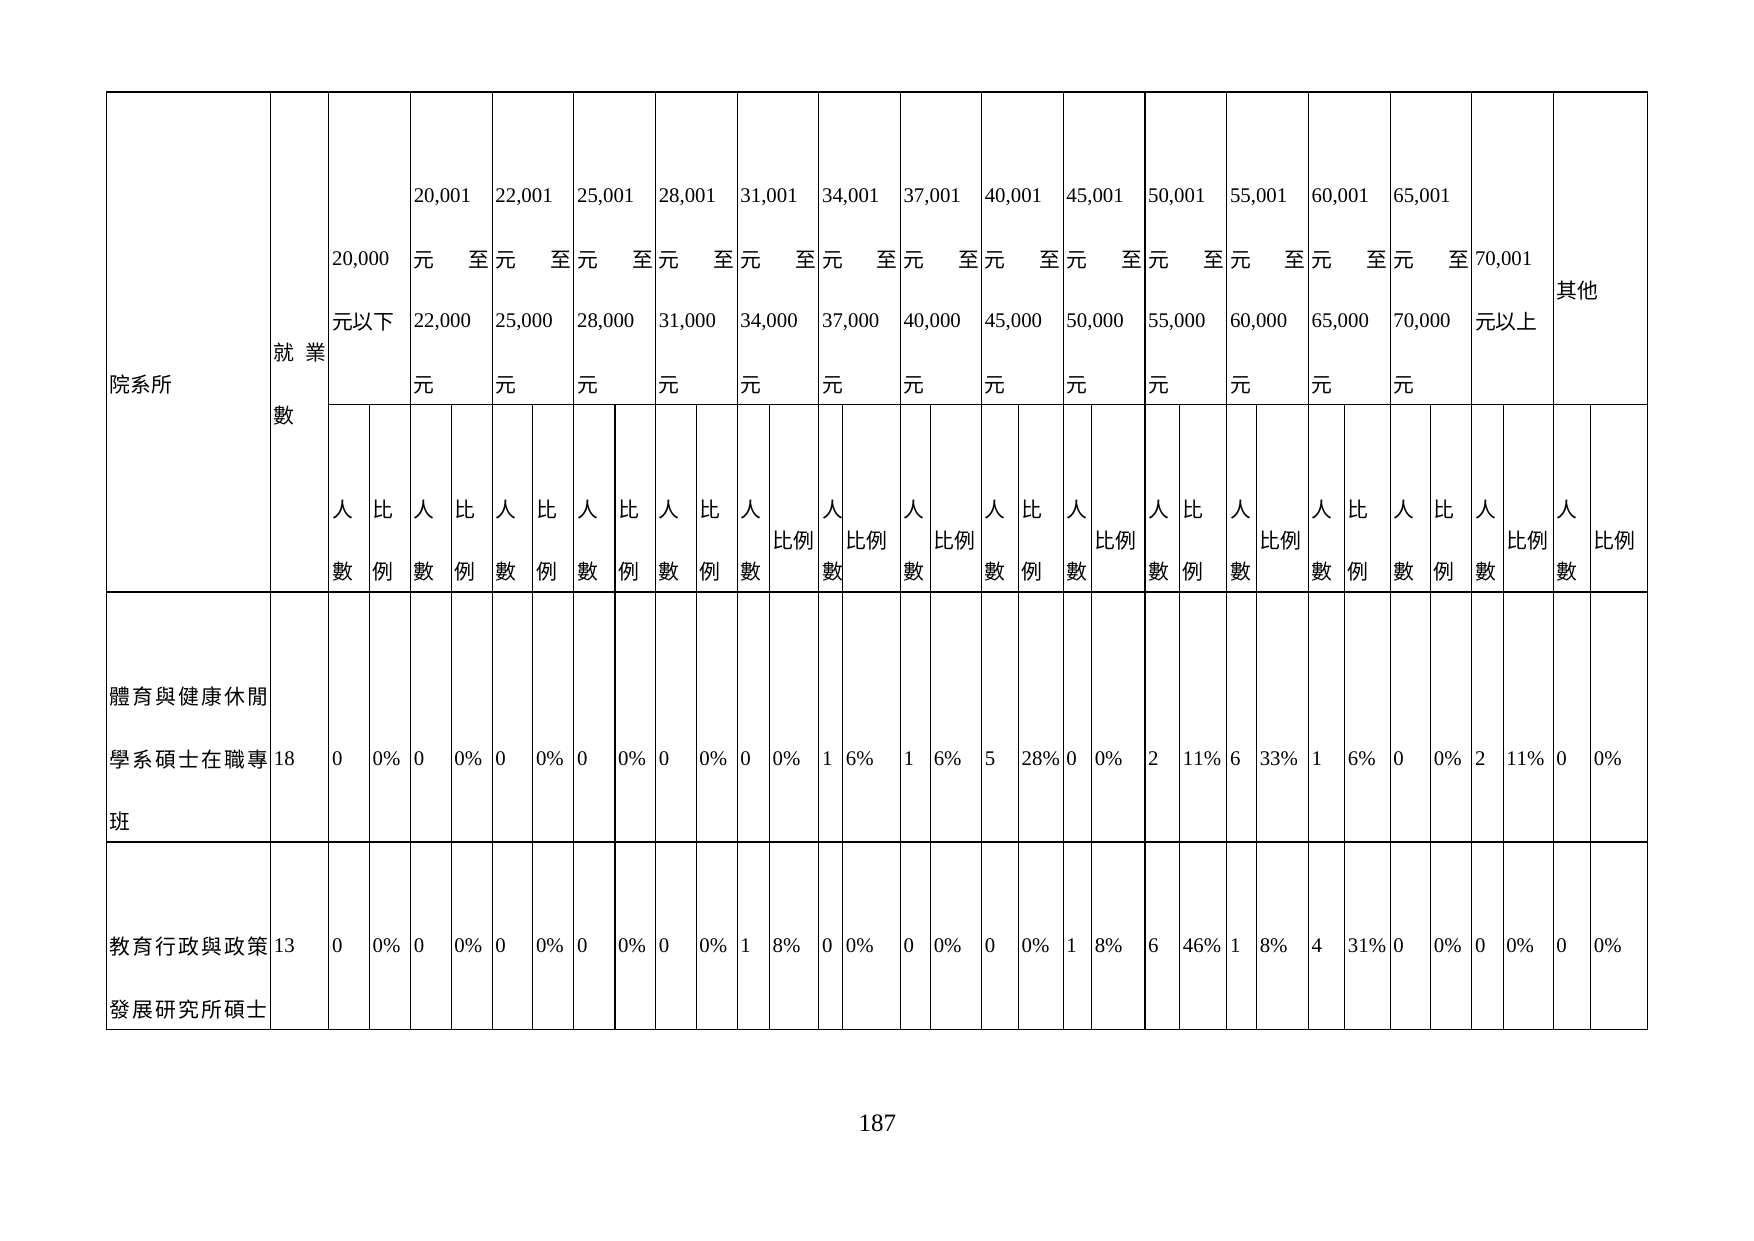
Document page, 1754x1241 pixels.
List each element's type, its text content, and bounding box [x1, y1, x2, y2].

table_header 就業數 [271, 93, 328, 591]
table_cell 0 [656, 593, 696, 841]
table_cell 比例 [1257, 405, 1308, 591]
table_cell 0 [1554, 843, 1590, 1029]
table_header 50,001元至55,000元 [1146, 93, 1226, 404]
table_cell 0 [1391, 593, 1430, 841]
table_cell 0% [1019, 843, 1063, 1029]
table_cell 0% [843, 843, 900, 1029]
table_cell 0% [616, 843, 655, 1029]
table_cell 2 [1146, 593, 1179, 841]
table_cell 0% [1431, 593, 1471, 841]
table_cell 0% [452, 593, 492, 841]
table_cell 人數 [1309, 405, 1344, 591]
table_cell 0% [697, 843, 737, 1029]
table_cell 0 [738, 593, 769, 841]
table_cell 比例 [1504, 405, 1553, 591]
table_cell 比例 [1345, 405, 1390, 591]
table_cell 0% [533, 593, 573, 841]
table_cell 人數 [982, 405, 1018, 591]
table_cell 比例 [697, 405, 737, 591]
table_header 55,001元至60,000元 [1227, 93, 1308, 404]
table_cell 0 [411, 843, 451, 1029]
table_cell 0% [1092, 593, 1144, 841]
table_cell 比例 [931, 405, 981, 591]
table_cell 0 [1472, 843, 1503, 1029]
table_cell 人數 [493, 405, 532, 591]
table_cell 人數 [329, 405, 369, 591]
table_cell 人數 [1064, 405, 1091, 591]
table_cell 0 [901, 843, 930, 1029]
table_cell 46% [1180, 843, 1226, 1029]
table_header 37,001元至40,000元 [901, 93, 981, 404]
table_cell 11% [1504, 593, 1553, 841]
table_cell 比例 [1591, 405, 1647, 591]
table_cell 0 [574, 593, 614, 841]
table_cell 11% [1180, 593, 1226, 841]
table_cell 比例 [843, 405, 900, 591]
table_cell 8% [1092, 843, 1144, 1029]
table_cell 0% [370, 593, 410, 841]
table_cell 6 [1227, 593, 1256, 841]
table_cell 6% [931, 593, 981, 841]
table_cell 0% [770, 593, 818, 841]
table_header 45,001元至50,000元 [1064, 93, 1144, 404]
table_cell 0% [452, 843, 492, 1029]
table_cell 比例 [1180, 405, 1226, 591]
table_cell 人數 [1472, 405, 1503, 591]
table_cell 體育與健康休閒學系碩士在職專班 [107, 593, 270, 841]
table_cell 8% [1257, 843, 1308, 1029]
table_cell 人數 [656, 405, 696, 591]
table_cell 6% [843, 593, 900, 841]
table_cell 31% [1345, 843, 1390, 1029]
table_cell 比例 [770, 405, 818, 591]
table_cell 0 [1064, 593, 1091, 841]
table_header 28,001元至31,000元 [656, 93, 737, 404]
table_cell 人數 [1146, 405, 1179, 591]
table_header 65,001元至70,000元 [1391, 93, 1471, 404]
table_cell 0% [370, 843, 410, 1029]
table_cell 0 [329, 593, 369, 841]
table_cell 2 [1472, 593, 1503, 841]
table_cell 0% [1591, 593, 1647, 841]
table_cell 0% [616, 593, 655, 841]
table_cell 1 [901, 593, 930, 841]
table_cell 比例 [1019, 405, 1063, 591]
table_cell 人數 [738, 405, 769, 591]
table_cell 0% [931, 843, 981, 1029]
table_cell 比例 [370, 405, 410, 591]
table_cell 人數 [1227, 405, 1256, 591]
table_header 院系所 [107, 93, 270, 591]
table_header 22,001元至25,000元 [493, 93, 573, 404]
table_cell 人數 [819, 405, 842, 591]
table_cell 6 [1146, 843, 1179, 1029]
table_header 31,001元至34,000元 [738, 93, 818, 404]
table_header 其他 [1554, 93, 1647, 404]
table_header 25,001元至28,000元 [574, 93, 655, 404]
table_cell 0 [656, 843, 696, 1029]
table_cell 人數 [574, 405, 614, 591]
table_cell 比例 [1092, 405, 1144, 591]
table_cell 人數 [1391, 405, 1430, 591]
table_cell 4 [1309, 843, 1344, 1029]
table_cell 1 [1227, 843, 1256, 1029]
table_cell 1 [819, 593, 842, 841]
table_cell 比例 [452, 405, 492, 591]
table_cell 0 [1391, 843, 1430, 1029]
table_cell 比例 [1431, 405, 1471, 591]
table_cell 人數 [901, 405, 930, 591]
table_cell 0 [329, 843, 369, 1029]
table_cell 1 [1064, 843, 1091, 1029]
table_cell 比例 [533, 405, 573, 591]
table_cell 18 [271, 593, 328, 841]
table_cell 13 [271, 843, 328, 1029]
table_cell 0 [982, 843, 1018, 1029]
table_cell 0% [1504, 843, 1553, 1029]
table_cell 0% [1431, 843, 1471, 1029]
table_header 20,000元以下 [329, 93, 410, 404]
table_cell 28% [1019, 593, 1063, 841]
table_cell 33% [1257, 593, 1308, 841]
table_cell 1 [1309, 593, 1344, 841]
table_cell 0 [819, 843, 842, 1029]
table_header 34,001元至37,000元 [819, 93, 900, 404]
table_cell 0% [533, 843, 573, 1029]
table_header 70,001元以上 [1472, 93, 1553, 404]
table_cell 0 [493, 593, 532, 841]
table_cell 0% [1591, 843, 1647, 1029]
table_cell 0 [493, 843, 532, 1029]
table_cell 比例 [616, 405, 655, 591]
table_cell 教育行政與政策發展研究所碩士 [107, 843, 270, 1029]
table_cell 0% [697, 593, 737, 841]
table_header 60,001元至65,000元 [1309, 93, 1390, 404]
table_cell 1 [738, 843, 769, 1029]
table_cell 人數 [1554, 405, 1590, 591]
table_header 20,001元至22,000元 [411, 93, 492, 404]
table_cell 0 [1554, 593, 1590, 841]
table_header 40,001元至45,000元 [982, 93, 1063, 404]
table_cell 0 [574, 843, 614, 1029]
table_cell 6% [1345, 593, 1390, 841]
table_cell 人數 [411, 405, 451, 591]
table_cell 0 [411, 593, 451, 841]
table_cell 8% [770, 843, 818, 1029]
table_cell 5 [982, 593, 1018, 841]
